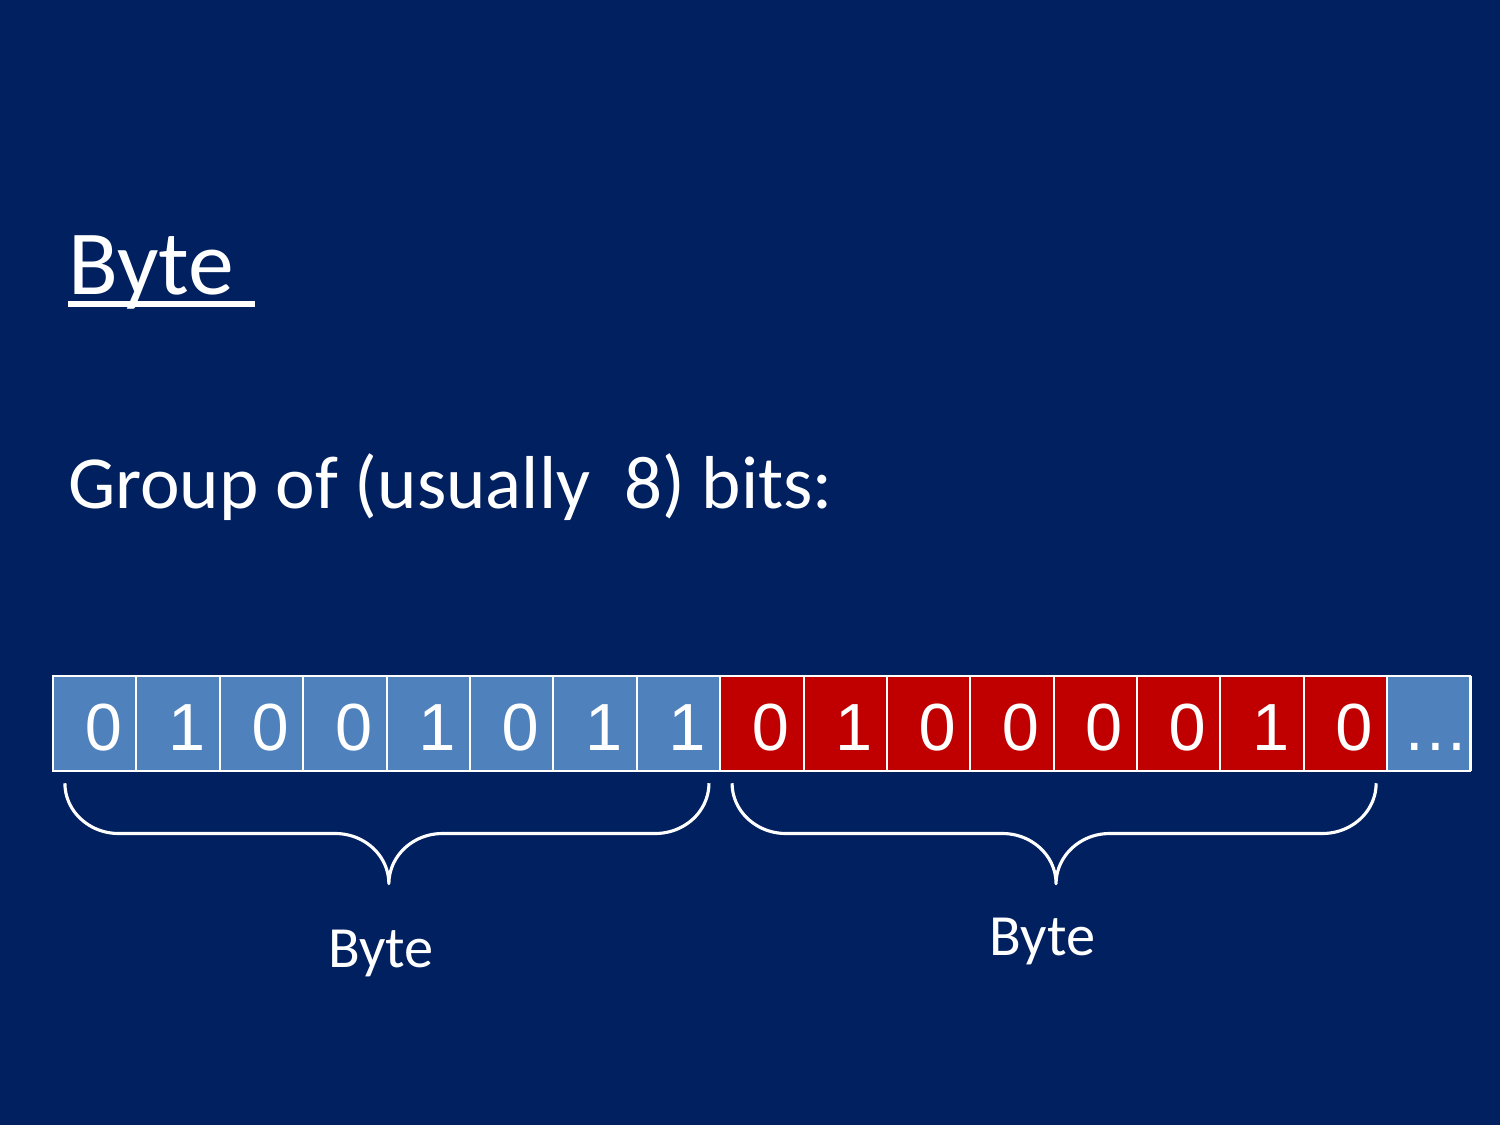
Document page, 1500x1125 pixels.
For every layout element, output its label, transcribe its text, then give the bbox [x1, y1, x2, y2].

text_box 0 [471, 677, 552, 770]
text_box 1 [388, 677, 469, 770]
text_box 0 [721, 677, 803, 770]
text_box 0 [54, 677, 135, 770]
text_box 1 [638, 677, 719, 770]
text_box 0 [1055, 677, 1136, 770]
text_box 0 [1138, 677, 1219, 770]
text_box Byte [974, 889, 1111, 976]
text_box 1 [805, 677, 886, 770]
text_box 0 [221, 677, 302, 770]
text_box 1 [137, 677, 219, 770]
text_box Byte [313, 901, 449, 987]
text_box 1 [554, 677, 636, 770]
text_box 1 [1221, 677, 1303, 770]
text_box 0 [304, 677, 386, 770]
text_box 0 [971, 677, 1053, 770]
text_box 0 [888, 677, 969, 770]
text_box 0 [1305, 677, 1386, 770]
text_box Byte Group of (usually 8) bits: [53, 87, 1294, 336]
text_box … [1388, 677, 1469, 770]
